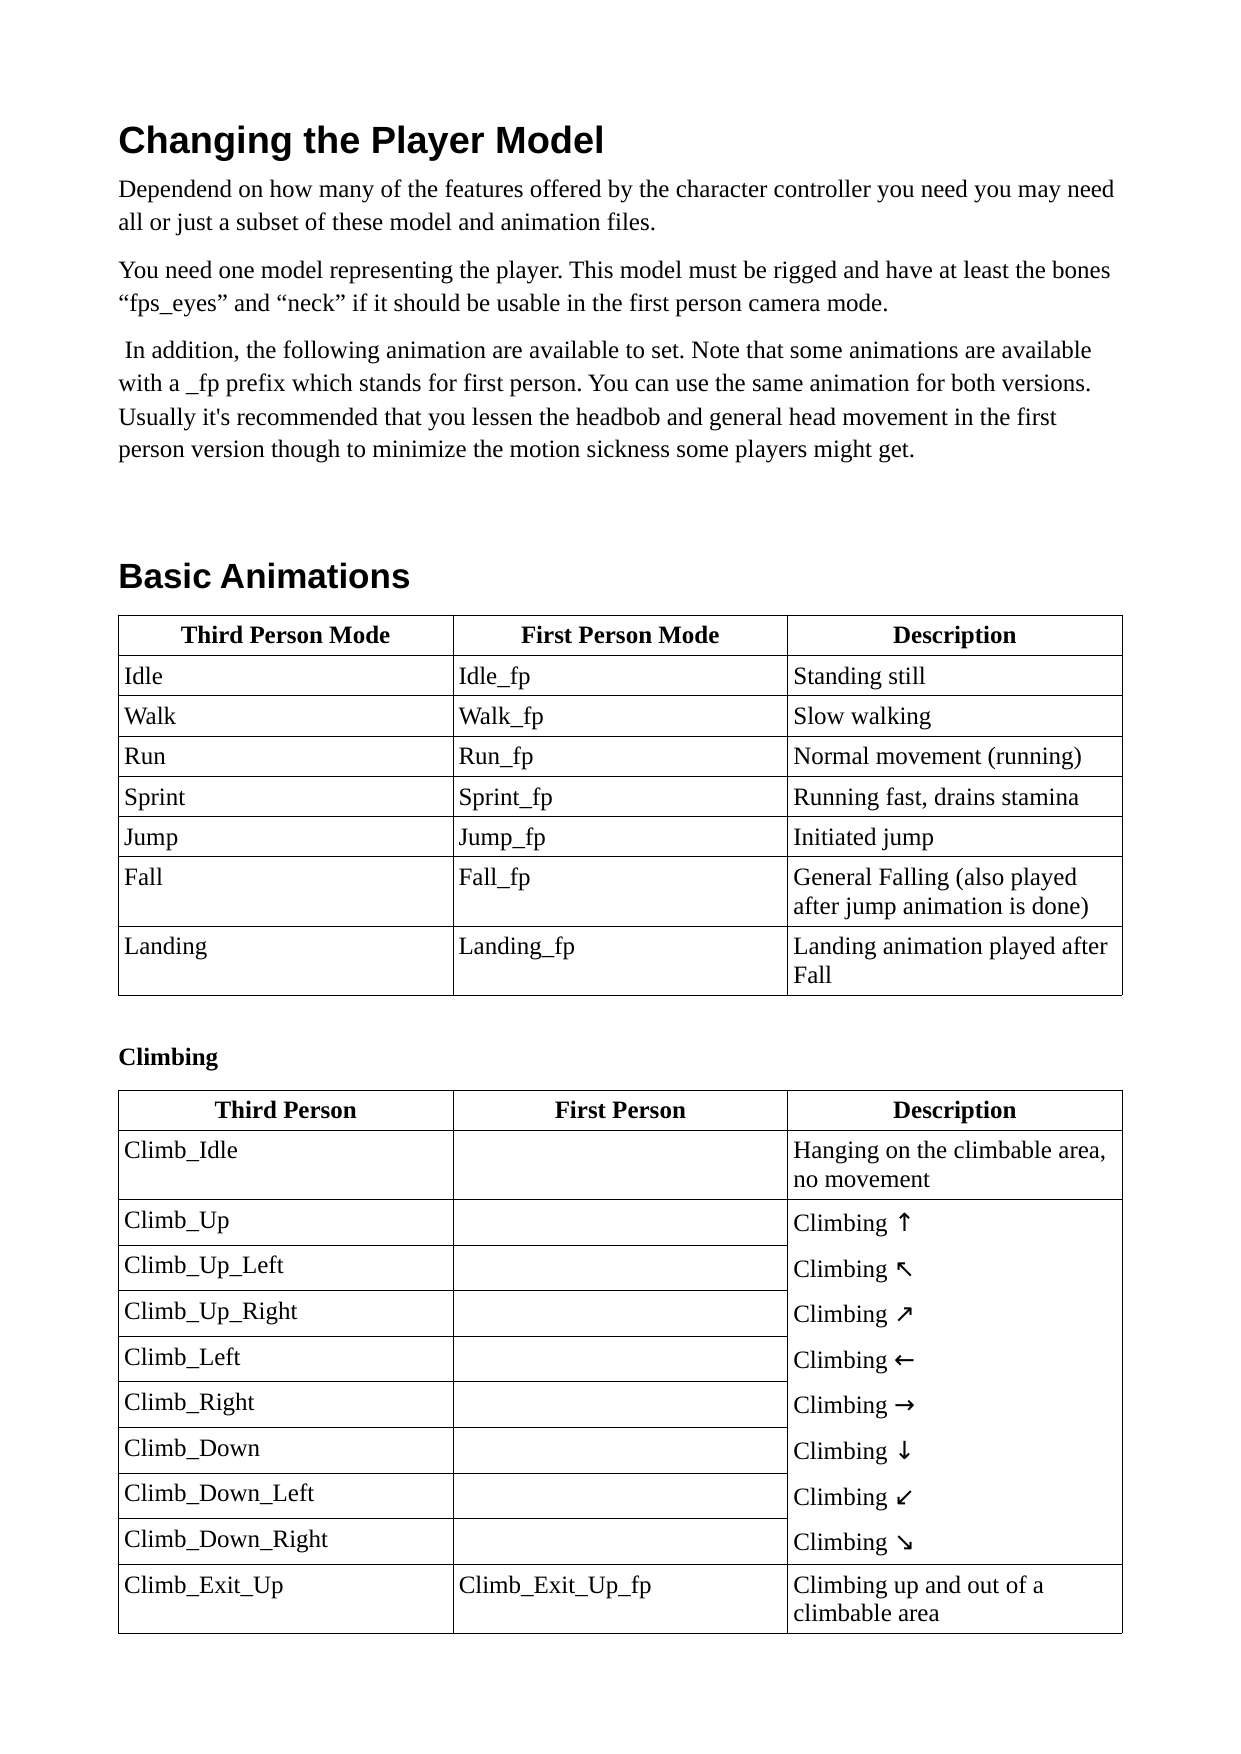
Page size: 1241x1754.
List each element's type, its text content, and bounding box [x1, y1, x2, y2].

table_cell Climbing ↗ [788, 1290, 1122, 1336]
table_cell Climb_Idle [119, 1131, 453, 1199]
table_cell Climbing ← [788, 1336, 1122, 1381]
table_cell [454, 1519, 787, 1564]
table_cell Climbing ↙ [788, 1473, 1122, 1518]
table_cell Fall_fp [454, 857, 787, 926]
table_cell Climb_Up_Right [119, 1291, 453, 1336]
table_cell Climb_Exit_Up [119, 1565, 453, 1633]
table_cell Idle [119, 656, 453, 695]
table_cell [454, 1382, 787, 1427]
table_cell Fall [119, 857, 453, 926]
table_cell Climbing up and out of a climbable area [788, 1565, 1122, 1633]
table_cell Climbing ↘ [788, 1518, 1122, 1564]
table_cell Normal movement (running) [788, 737, 1122, 776]
table_cell Climb_Down_Right [119, 1519, 453, 1564]
table_header First Person [454, 1091, 787, 1130]
table_cell Climb_Up_Left [119, 1246, 453, 1290]
table_cell Run [119, 737, 453, 776]
table_header Description [788, 616, 1122, 655]
table_cell Walk [119, 696, 453, 736]
table_cell Sprint_fp [454, 777, 787, 816]
table_cell Climb_Right [119, 1382, 453, 1427]
table_cell Running fast, drains stamina [788, 777, 1122, 816]
table_cell [454, 1246, 787, 1290]
table_cell Climbing ↓ [788, 1427, 1122, 1473]
table_cell General Falling (also played after jump animation is done) [788, 857, 1122, 926]
table_cell Jump_fp [454, 817, 787, 856]
table_cell Standing still [788, 656, 1122, 695]
table_cell Idle_fp [454, 656, 787, 695]
table_cell Slow walking [788, 696, 1122, 736]
table_cell Climb_Down [119, 1428, 453, 1473]
table_cell Landing [119, 927, 453, 994]
table_cell [454, 1428, 787, 1473]
text Dependend on how many of the features offered by the character controller you need you may need all or just a subset of these model and animation files. [118, 174, 1122, 236]
text Climbing [118, 1042, 1122, 1071]
table_cell Hanging on the climbable area, no movement [788, 1131, 1122, 1199]
table_cell Landing_fp [454, 927, 787, 994]
table_cell [454, 1474, 787, 1518]
table_header Description [788, 1091, 1122, 1130]
text In addition, the following animation are available to set. Note that some animations are available with a _fp prefix which stands for first person. You can use the same animation for both versions. Usually it's recommended that you lessen the headbob and general head movement in the first person version though to minimize the motion sickness some players might get. [118, 336, 1122, 463]
table_cell [454, 1337, 787, 1381]
subtitle Basic Animations [118, 556, 1122, 596]
table_cell Initiated jump [788, 817, 1122, 856]
table_cell [454, 1131, 787, 1199]
table_cell Walk_fp [454, 696, 787, 736]
table_cell Climb_Up [119, 1200, 453, 1244]
table_cell Landing animation played after Fall [788, 927, 1122, 994]
table_header Third Person [119, 1091, 453, 1130]
table_cell Climbing ↖ [788, 1245, 1122, 1290]
table_cell [454, 1200, 787, 1244]
subtitle Changing the Player Model [118, 118, 1122, 162]
table_cell Climb_Down_Left [119, 1474, 453, 1518]
table_cell Run_fp [454, 737, 787, 776]
table_cell [454, 1291, 787, 1336]
table_cell Climb_Exit_Up_fp [454, 1565, 787, 1633]
table_header First Person Mode [454, 616, 787, 655]
table_cell Climb_Left [119, 1337, 453, 1381]
table_cell Jump [119, 817, 453, 856]
text You need one model representing the player. This model must be rigged and have at least the bones “fps_eyes” and “neck” if it should be usable in the first person camera mode. [118, 255, 1122, 317]
table_cell Climbing ↑ [788, 1200, 1122, 1244]
table_cell Climbing → [788, 1381, 1122, 1427]
table_cell Sprint [119, 777, 453, 816]
table_header Third Person Mode [119, 616, 453, 655]
